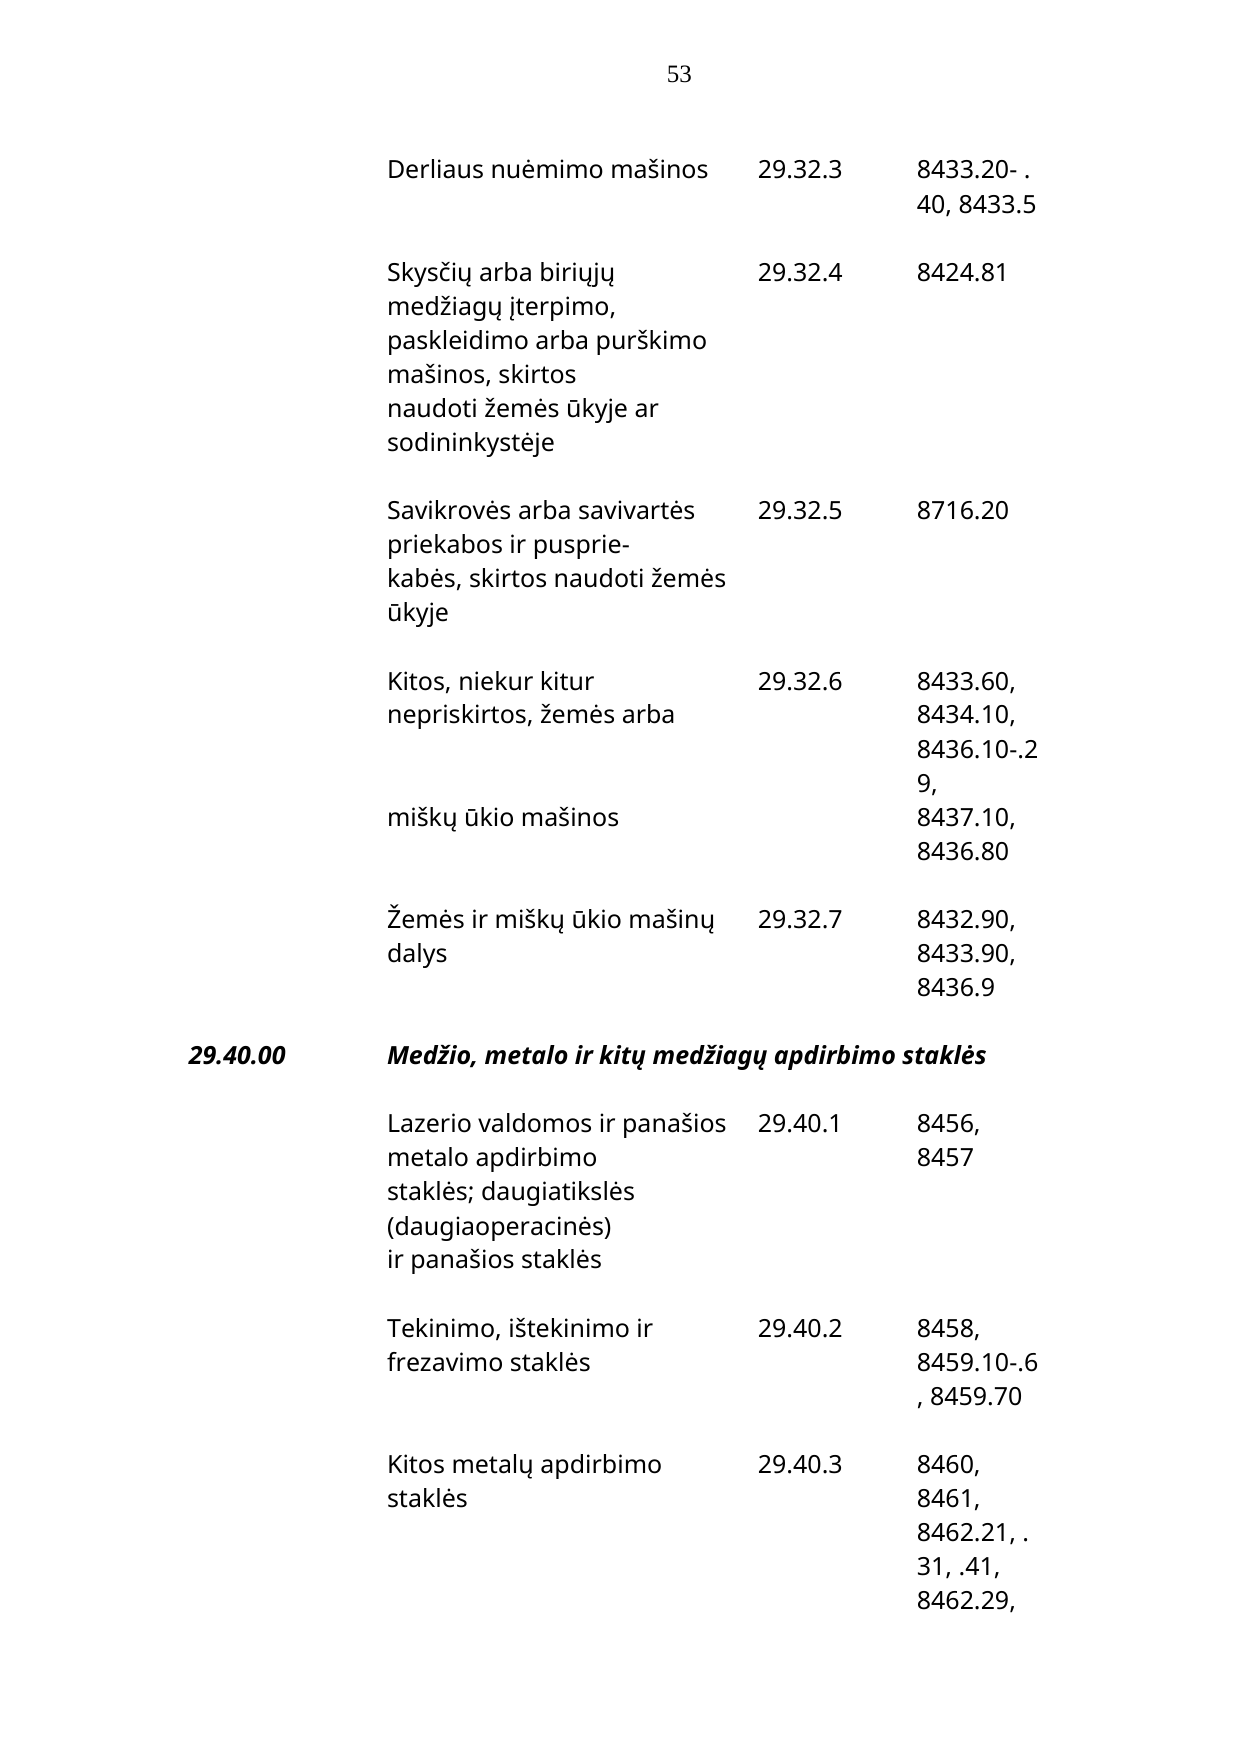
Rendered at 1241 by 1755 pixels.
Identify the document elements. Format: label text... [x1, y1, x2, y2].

table_cell [905, 220, 1054, 254]
table_cell [177, 1310, 323, 1412]
table_cell [376, 459, 746, 493]
table_cell [323, 868, 376, 902]
table_cell [323, 323, 376, 391]
table_cell 8432.90, 8433.90, 8436.9 [905, 902, 1054, 1004]
table_cell [323, 1174, 376, 1242]
table_cell paskleidimo arba purškimo mašinos, skirtos [376, 323, 746, 391]
table_cell [323, 493, 376, 561]
table_cell miškų ūkio mašinos [376, 799, 746, 867]
table_cell 29.32.3 [746, 152, 905, 220]
table_cell [746, 391, 905, 459]
table_cell [905, 868, 1054, 902]
table_cell 8433.20- .40, 8433.5 [905, 152, 1054, 220]
table_cell [905, 118, 1054, 152]
table_cell 29.40.1 [746, 1106, 905, 1174]
table_cell 8437.10, 8436.80 [905, 799, 1054, 867]
table_cell 8433.60, 8434.10, 8436.10-.29, [905, 663, 1054, 799]
table_cell [1054, 1242, 1204, 1276]
table_cell [177, 220, 323, 254]
table_cell [323, 1413, 376, 1447]
table_cell Žemės ir miškų ūkio mašinų dalys [376, 902, 746, 1004]
table_cell Savikrovės arba savivartės priekabos ir pusprie- [376, 493, 746, 561]
table_cell 29.32.6 [746, 663, 905, 799]
table_cell [1054, 1413, 1204, 1447]
table_cell [1054, 1276, 1204, 1310]
table_cell 29.40.2 [746, 1310, 905, 1412]
table_cell [746, 629, 905, 663]
table_cell [177, 152, 323, 220]
table_cell [323, 902, 376, 1004]
table_cell [746, 799, 905, 867]
table_cell Medžio, metalo ir kitų medžiagų apdirbimo staklės [376, 1038, 1054, 1072]
table_cell [746, 1004, 905, 1038]
table_cell [376, 118, 746, 152]
table_cell [746, 323, 905, 391]
table_cell 8716.20 [905, 493, 1054, 561]
table_cell [1054, 663, 1204, 799]
table_cell [1054, 799, 1204, 867]
table_cell [746, 1276, 905, 1310]
table_cell [746, 1242, 905, 1276]
table_cell [323, 220, 376, 254]
table_cell ir panašios staklės [376, 1242, 746, 1276]
table_cell [1054, 1310, 1204, 1412]
table_cell Skysčių arba biriųjų medžiagų įterpimo, [376, 254, 746, 322]
table_cell [177, 118, 323, 152]
table_cell 29.32.4 [746, 254, 905, 322]
table_cell [905, 1276, 1054, 1310]
table_cell 8458, 8459.10-.6, 8459.70 [905, 1310, 1054, 1412]
table_cell [905, 561, 1054, 629]
table_cell [1054, 1038, 1204, 1072]
table_cell [1054, 391, 1204, 459]
table_cell [177, 1413, 323, 1447]
table_cell [376, 1413, 746, 1447]
table_cell Tekinimo, ištekinimo ir frezavimo staklės [376, 1310, 746, 1412]
table_cell 8424.81 [905, 254, 1054, 322]
table_cell [746, 868, 905, 902]
table_cell [323, 1038, 376, 1072]
table_cell [905, 459, 1054, 493]
table_cell [1054, 1447, 1204, 1617]
table_cell [177, 868, 323, 902]
table_cell [323, 1106, 376, 1174]
table_cell [323, 799, 376, 867]
table_cell [323, 1072, 376, 1106]
table_cell [177, 493, 323, 561]
table_cell [746, 561, 905, 629]
table_cell [177, 1072, 323, 1106]
table_cell [1054, 629, 1204, 663]
table_cell [177, 1106, 323, 1174]
table_cell [376, 1276, 746, 1310]
table_cell kabės, skirtos naudoti žemės ūkyje [376, 561, 746, 629]
table_cell [177, 323, 323, 391]
table_cell [177, 459, 323, 493]
table_cell [323, 118, 376, 152]
table_cell staklės; daugiatikslės (daugiaoperacinės) [376, 1174, 746, 1242]
table_cell [1054, 220, 1204, 254]
table_cell [746, 1413, 905, 1447]
table_cell [323, 1310, 376, 1412]
table_cell 29.40.00 [177, 1038, 323, 1072]
table_cell Derliaus nuėmimo mašinos [376, 152, 746, 220]
table_cell 29.32.5 [746, 493, 905, 561]
table_cell [746, 1174, 905, 1242]
table_cell [905, 1004, 1054, 1038]
table_cell [177, 1242, 323, 1276]
table_cell [905, 629, 1054, 663]
table_cell 8456, 8457 [905, 1106, 1054, 1174]
table_cell [323, 1242, 376, 1276]
table_cell Kitos metalų apdirbimo staklės [376, 1447, 746, 1617]
table_cell [1054, 902, 1204, 1004]
table_cell [1054, 1174, 1204, 1242]
table_cell [1054, 118, 1204, 152]
table_cell [323, 561, 376, 629]
table_cell [323, 629, 376, 663]
table_cell [905, 391, 1054, 459]
table_cell [376, 868, 746, 902]
table_cell [1054, 1004, 1204, 1038]
table_cell Kitos, niekur kitur nepriskirtos, žemės arba [376, 663, 746, 799]
table_cell [323, 152, 376, 220]
table_cell [1054, 493, 1204, 561]
table_cell [1054, 152, 1204, 220]
table_cell [1054, 868, 1204, 902]
table_cell 29.32.7 [746, 902, 905, 1004]
table_cell [746, 1072, 905, 1106]
table_cell [1054, 1072, 1204, 1106]
table_cell [177, 254, 323, 322]
table_cell [746, 459, 905, 493]
table_cell [177, 663, 323, 799]
table_cell [323, 459, 376, 493]
table_cell [1054, 254, 1204, 322]
table_cell [1054, 1106, 1204, 1174]
table_cell 8460, 8461, 8462.21, .31, .41, 8462.29, [905, 1447, 1054, 1617]
table_cell naudoti žemės ūkyje ar sodininkystėje [376, 391, 746, 459]
table_cell [1054, 323, 1204, 391]
table_cell [1054, 459, 1204, 493]
table_cell Lazerio valdomos ir panašios metalo apdirbimo [376, 1106, 746, 1174]
table_cell [905, 1242, 1054, 1276]
table_cell [177, 629, 323, 663]
table_cell [177, 391, 323, 459]
table_cell [323, 391, 376, 459]
table_cell [1054, 561, 1204, 629]
table_cell [323, 1276, 376, 1310]
table_cell [905, 1413, 1054, 1447]
table_cell [323, 663, 376, 799]
table_cell [905, 1174, 1054, 1242]
table_cell [376, 629, 746, 663]
table_cell [746, 118, 905, 152]
table_cell [323, 254, 376, 322]
table_cell [376, 1004, 746, 1038]
table_cell [323, 1004, 376, 1038]
table_cell [177, 799, 323, 867]
table_cell [177, 561, 323, 629]
table_cell 29.40.3 [746, 1447, 905, 1617]
table_cell [177, 902, 323, 1004]
table_cell [905, 1072, 1054, 1106]
table_cell [177, 1447, 323, 1617]
table_cell [177, 1004, 323, 1038]
table_cell [376, 1072, 746, 1106]
table_cell [177, 1174, 323, 1242]
table_cell [323, 1447, 376, 1617]
table_cell [376, 220, 746, 254]
table_cell [746, 220, 905, 254]
table_cell [905, 323, 1054, 391]
table_cell [177, 1276, 323, 1310]
